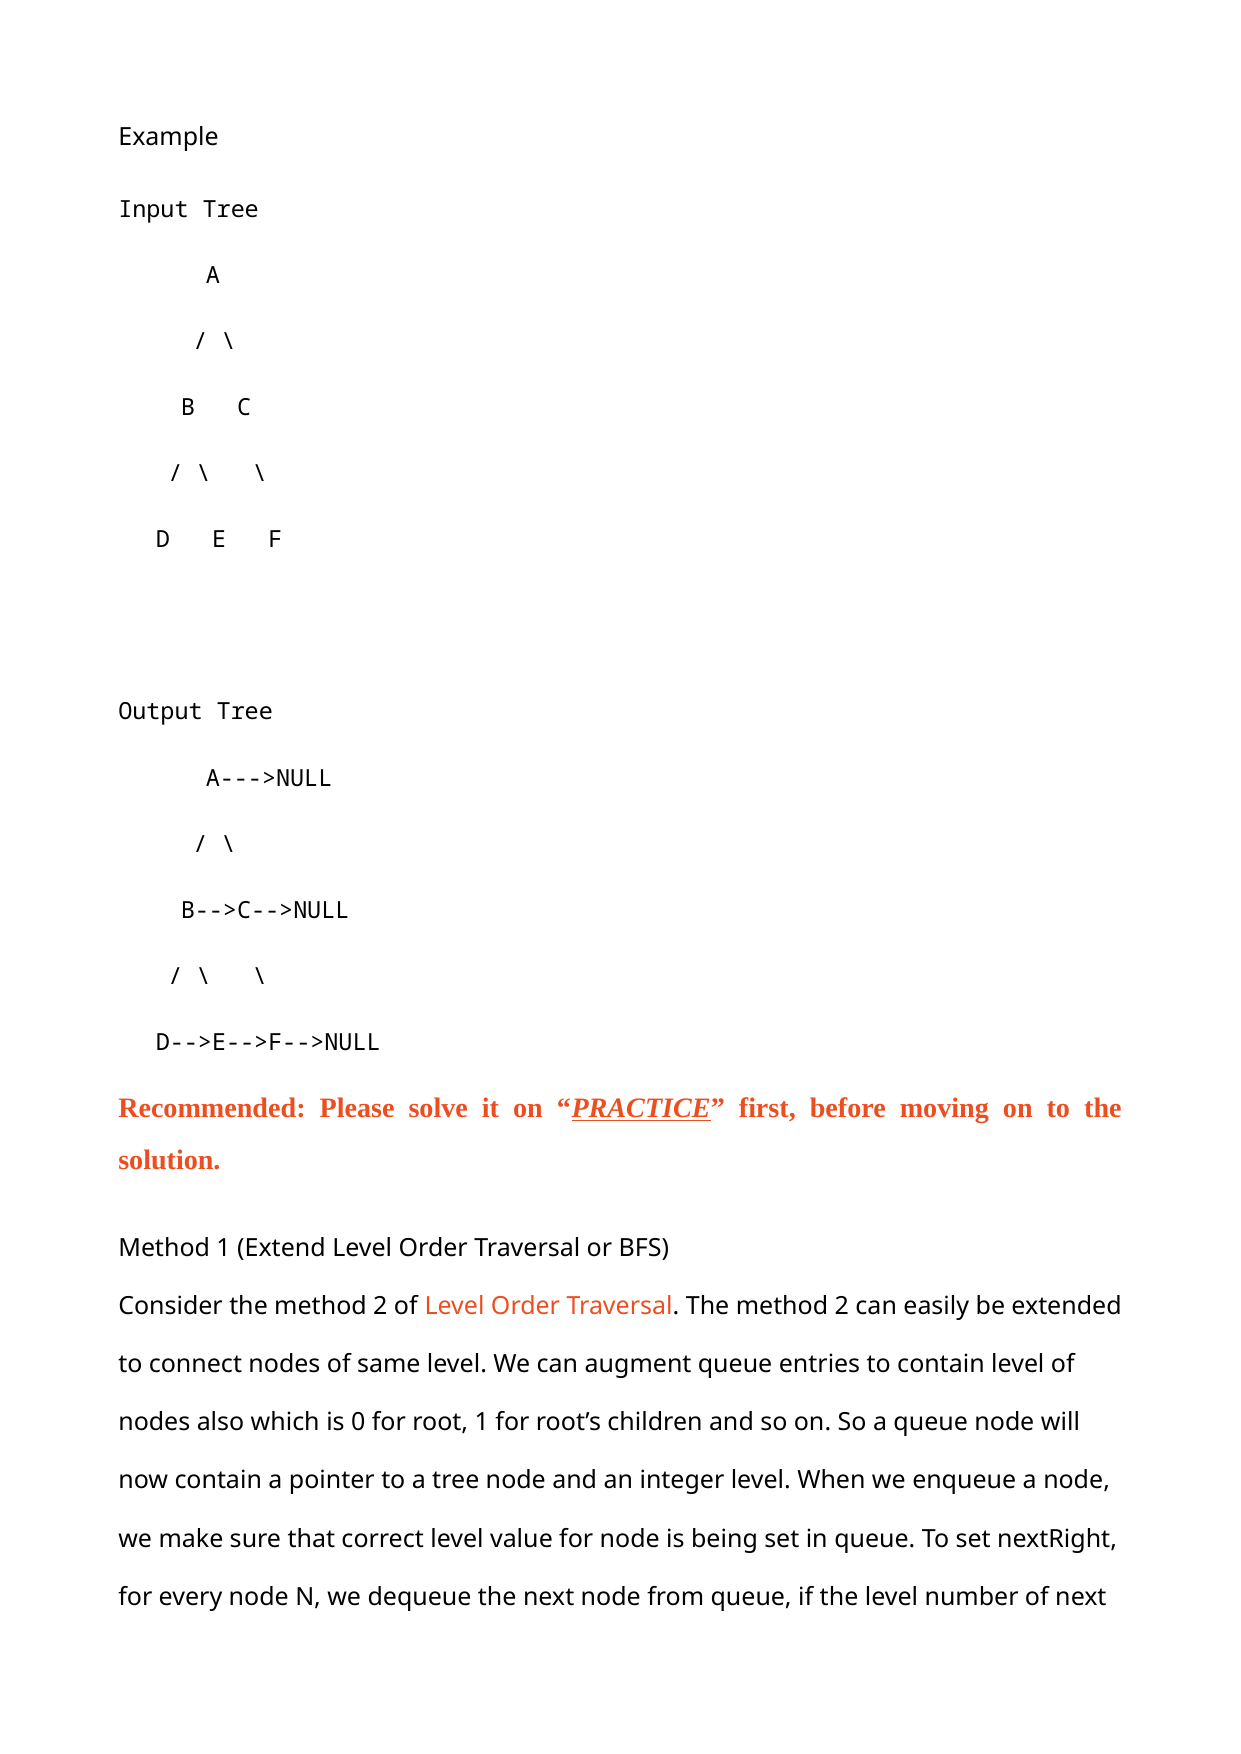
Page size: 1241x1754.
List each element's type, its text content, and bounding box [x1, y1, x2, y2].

subtitle Recommended: Please solve it on “PRACTICE” first, before moving on to the solution. [118, 1092, 1122, 1176]
text / \ \ [118, 457, 1122, 488]
text B C [118, 390, 1122, 422]
text Example [118, 118, 1122, 152]
text / \ \ [118, 959, 1122, 991]
text Input Tree [118, 192, 1122, 224]
text A--->NULL [118, 761, 1122, 793]
text / \ [118, 324, 1122, 356]
text A [118, 258, 1122, 290]
text B-->C-->NULL [118, 893, 1122, 925]
text D E F [118, 523, 1122, 555]
text Method 1 (Extend Level Order Traversal or BFS) Consider the method 2 of Level Order Traversal. The method 2 can easily be extended to connect nodes of same level. We can augment queue entries to contain level of nodes also which is 0 for root, 1 for root’s children and so on. So a queue node will now contain a pointer to a tree node and an integer level. When we enqueue a node, we make sure that correct level value for node is being set in queue. To set nextRight, for every node N, we dequeue the next node from queue, if the level number of next [118, 1229, 1122, 1613]
text Output Tree [118, 695, 1122, 727]
text / \ [118, 827, 1122, 859]
text D-->E-->F-->NULL [118, 1025, 1122, 1057]
